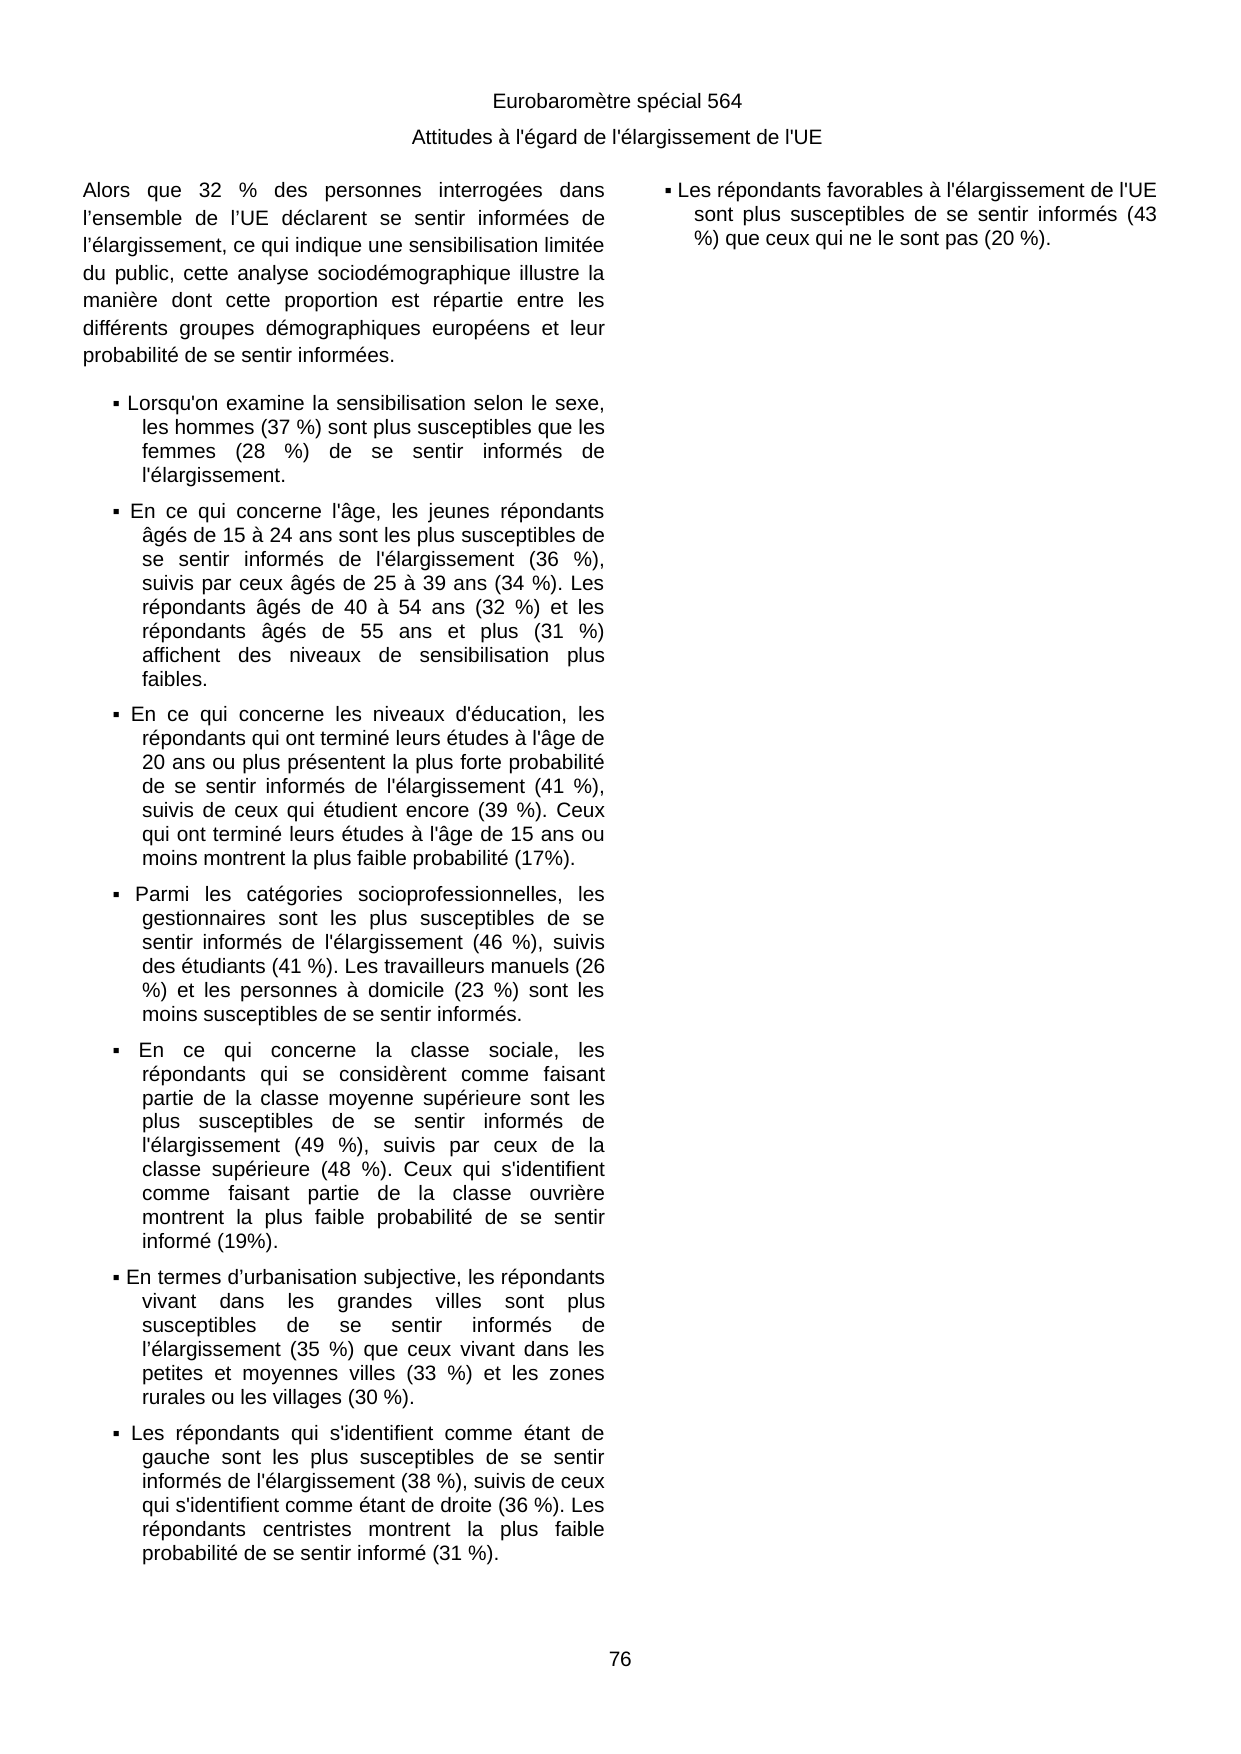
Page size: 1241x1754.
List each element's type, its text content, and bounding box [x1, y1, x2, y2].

text Alors que 32 % des personnes interrogées dans l’ensemble de l’UE déclarent se sentir informées de l’élargissement, ce qui indique une sensibilisation limitée du public, cette analyse sociodémographique illustre la manière dont cette proportion est répartie entre les différents groupes démographiques européens et leur probabilité de se sentir informées. [83, 178, 605, 367]
text ▪ En ce qui concerne les niveaux d'éducation, les répondants qui ont terminé leurs études à l'âge de 20 ans ou plus présentent la plus forte probabilité de se sentir informés de l'élargissement (41 %), suivis de ceux qui étudient encore (39 %). Ceux qui ont terminé leurs études à l'âge de 15 ans ou moins montrent la plus faible probabilité (17%). [112, 702, 605, 870]
text ▪ Les répondants favorables à l'élargissement de l'UE sont plus susceptibles de se sentir informés (43 %) que ceux qui ne le sont pas (20 %). [664, 178, 1157, 250]
text ▪ En ce qui concerne l'âge, les jeunes répondants âgés de 15 à 24 ans sont les plus susceptibles de se sentir informés de l'élargissement (36 %), suivis par ceux âgés de 25 à 39 ans (34 %). Les répondants âgés de 40 à 54 ans (32 %) et les répondants âgés de 55 ans et plus (31 %) affichent des niveaux de sensibilisation plus faibles. [112, 499, 605, 690]
text ▪ Parmi les catégories socioprofessionnelles, les gestionnaires sont les plus susceptibles de se sentir informés de l'élargissement (46 %), suivis des étudiants (41 %). Les travailleurs manuels (26 %) et les personnes à domicile (23 %) sont les moins susceptibles de se sentir informés. [112, 882, 605, 1026]
text ▪ Les répondants qui s'identifient comme étant de gauche sont les plus susceptibles de se sentir informés de l'élargissement (38 %), suivis de ceux qui s'identifient comme étant de droite (36 %). Les répondants centristes montrent la plus faible probabilité de se sentir informé (31 %). [112, 1421, 605, 1564]
text ▪ En termes d’urbanisation subjective, les répondants vivant dans les grandes villes sont plus susceptibles de se sentir informés de l’élargissement (35 %) que ceux vivant dans les petites et moyennes villes (33 %) et les zones rurales ou les villages (30 %). [112, 1265, 605, 1409]
text ▪ En ce qui concerne la classe sociale, les répondants qui se considèrent comme faisant partie de la classe moyenne supérieure sont les plus susceptibles de se sentir informés de l'élargissement (49 %), suivis par ceux de la classe supérieure (48 %). Ceux qui s'identifient comme faisant partie de la classe ouvrière montrent la plus faible probabilité de se sentir informé (19%). [112, 1037, 605, 1253]
text ▪ Lorsqu'on examine la sensibilisation selon le sexe, les hommes (37 %) sont plus susceptibles que les femmes (28 %) de se sentir informés de l'élargissement. [112, 391, 605, 487]
